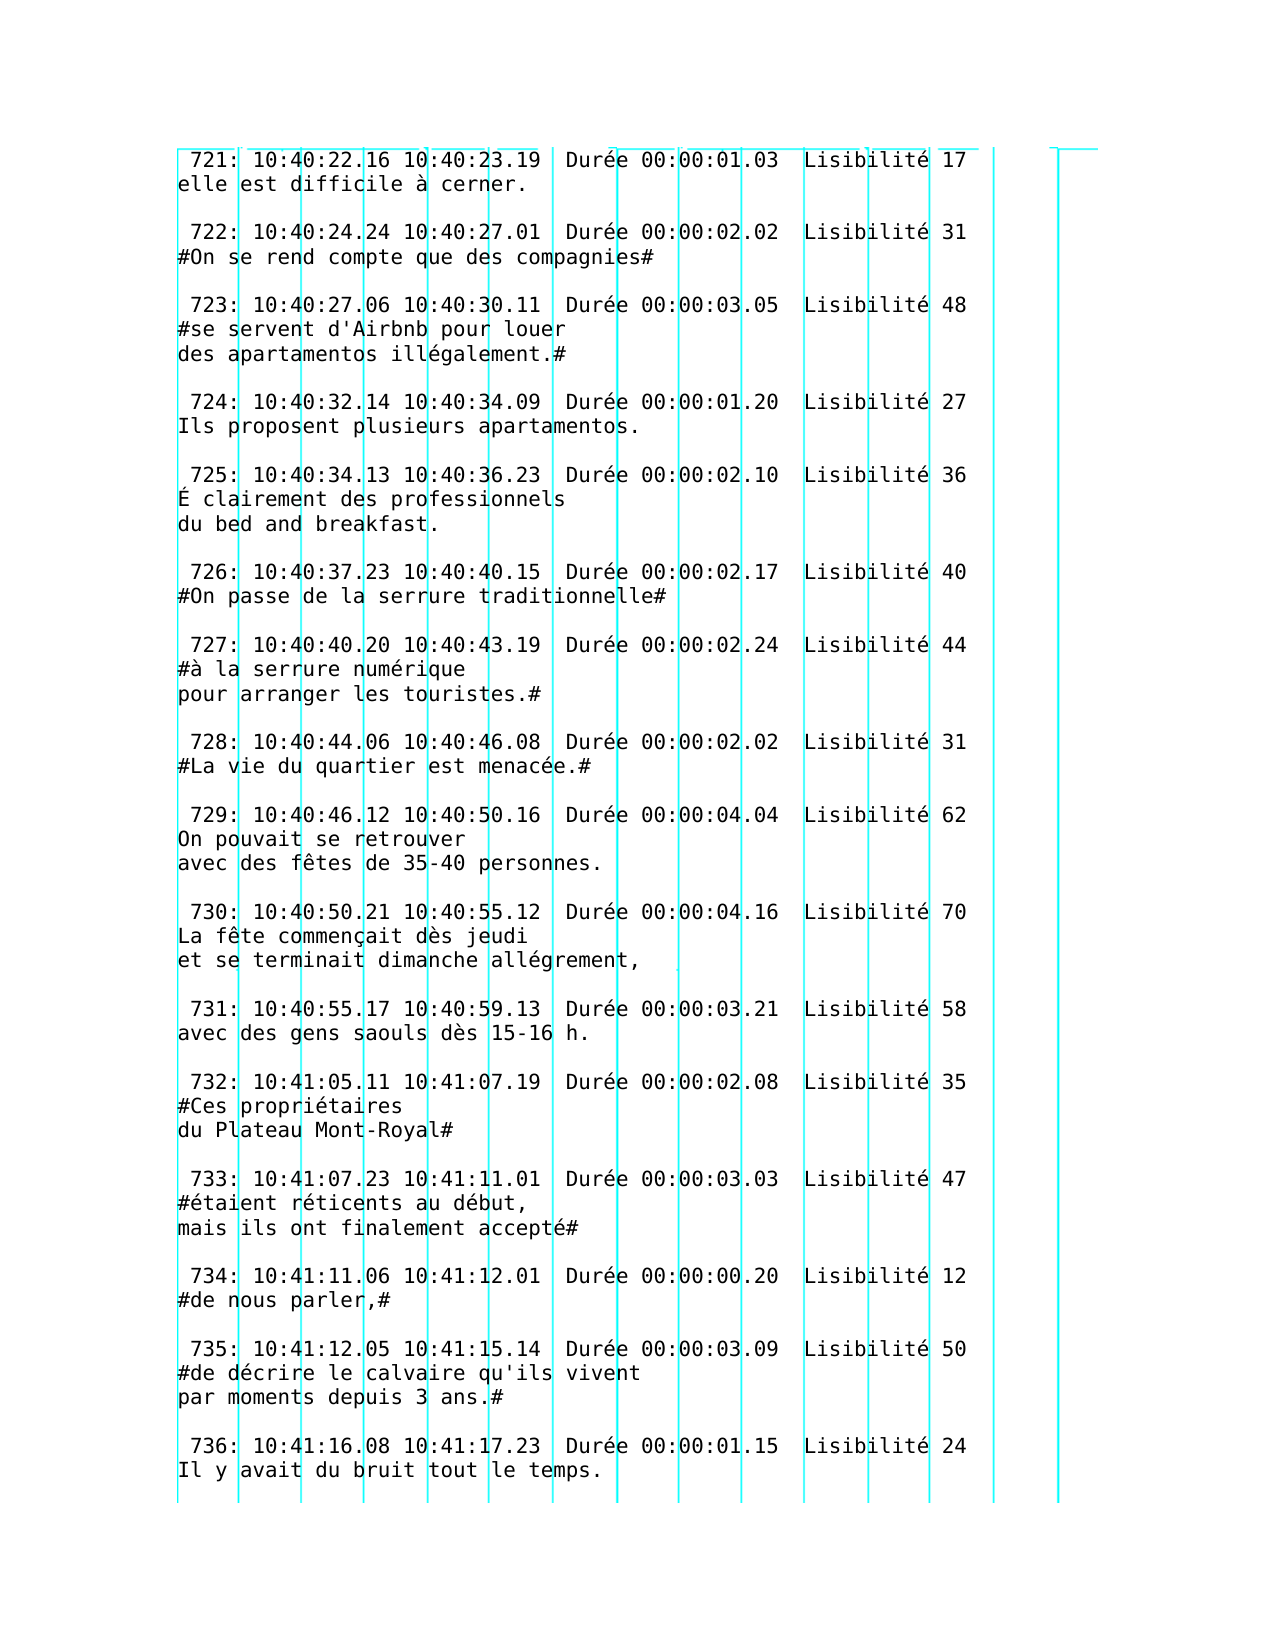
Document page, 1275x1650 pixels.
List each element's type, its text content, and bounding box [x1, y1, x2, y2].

text 724: 10:40:32.14 10:40:34.09 Durée 00:00:01.20 Lisibilité 27 [177, 390, 1098, 414]
text #On se rend compte que des compagnies# [177, 245, 1098, 269]
text avec des fêtes de 35-40 personnes. [177, 851, 1098, 876]
text 728: 10:40:44.06 10:40:46.08 Durée 00:00:02.02 Lisibilité 31 [177, 730, 1098, 754]
text 734: 10:41:11.06 10:41:12.01 Durée 00:00:00.20 Lisibilité 12 [177, 1264, 1098, 1288]
text #à la serrure numérique [177, 657, 1098, 682]
text #La vie du quartier est menacée.# [177, 754, 1098, 779]
text 731: 10:40:55.17 10:40:59.13 Durée 00:00:03.21 Lisibilité 58 [177, 997, 1098, 1021]
text mais ils ont finalement accepté# [177, 1216, 1098, 1240]
text 729: 10:40:46.12 10:40:50.16 Durée 00:00:04.04 Lisibilité 62 [177, 803, 1098, 827]
text 732: 10:41:05.11 10:41:07.19 Durée 00:00:02.08 Lisibilité 35 [177, 1070, 1098, 1094]
text #se servent d'Airbnb pour louer [177, 317, 1098, 342]
text Il y avait du bruit tout le temps. [177, 1458, 1098, 1482]
text #On passe de la serrure traditionnelle# [177, 584, 1098, 609]
text par moments depuis 3 ans.# [177, 1385, 1098, 1410]
text 723: 10:40:27.06 10:40:30.11 Durée 00:00:03.05 Lisibilité 48 [177, 293, 1098, 317]
text du bed and breakfast. [177, 512, 1098, 536]
text On pouvait se retrouver [177, 827, 1098, 851]
text avec des gens saouls dès 15-16 h. [177, 1021, 1098, 1046]
text et se terminait dimanche allégrement, [177, 948, 1098, 973]
text 736: 10:41:16.08 10:41:17.23 Durée 00:00:01.15 Lisibilité 24 [177, 1434, 1098, 1458]
text #étaient réticents au début, [177, 1191, 1098, 1216]
text 733: 10:41:07.23 10:41:11.01 Durée 00:00:03.03 Lisibilité 47 [177, 1167, 1098, 1191]
text 726: 10:40:37.23 10:40:40.15 Durée 00:00:02.17 Lisibilité 40 [177, 560, 1098, 584]
text 721: 10:40:22.16 10:40:23.19 Durée 00:00:01.03 Lisibilité 17 [177, 148, 1098, 172]
text 735: 10:41:12.05 10:41:15.14 Durée 00:00:03.09 Lisibilité 50 [177, 1337, 1098, 1361]
text #de nous parler,# [177, 1288, 1098, 1313]
text 727: 10:40:40.20 10:40:43.19 Durée 00:00:02.24 Lisibilité 44 [177, 633, 1098, 657]
text pour arranger les touristes.# [177, 682, 1098, 706]
text #de décrire le calvaire qu'ils vivent [177, 1361, 1098, 1385]
text É clairement des professionnels [177, 487, 1098, 512]
text du Plateau Mont-Royal# [177, 1118, 1098, 1143]
text Ils proposent plusieurs apartamentos. [177, 414, 1098, 439]
text 722: 10:40:24.24 10:40:27.01 Durée 00:00:02.02 Lisibilité 31 [177, 220, 1098, 245]
text elle est difficile à cerner. [177, 172, 1098, 196]
text 725: 10:40:34.13 10:40:36.23 Durée 00:00:02.10 Lisibilité 36 [177, 463, 1098, 487]
text des apartamentos illégalement.# [177, 342, 1098, 366]
text 730: 10:40:50.21 10:40:55.12 Durée 00:00:04.16 Lisibilité 70 [177, 900, 1098, 924]
text La fête commençait dès jeudi [177, 924, 1098, 948]
picture [177, 147, 1098, 1503]
text #Ces propriétaires [177, 1094, 1098, 1118]
